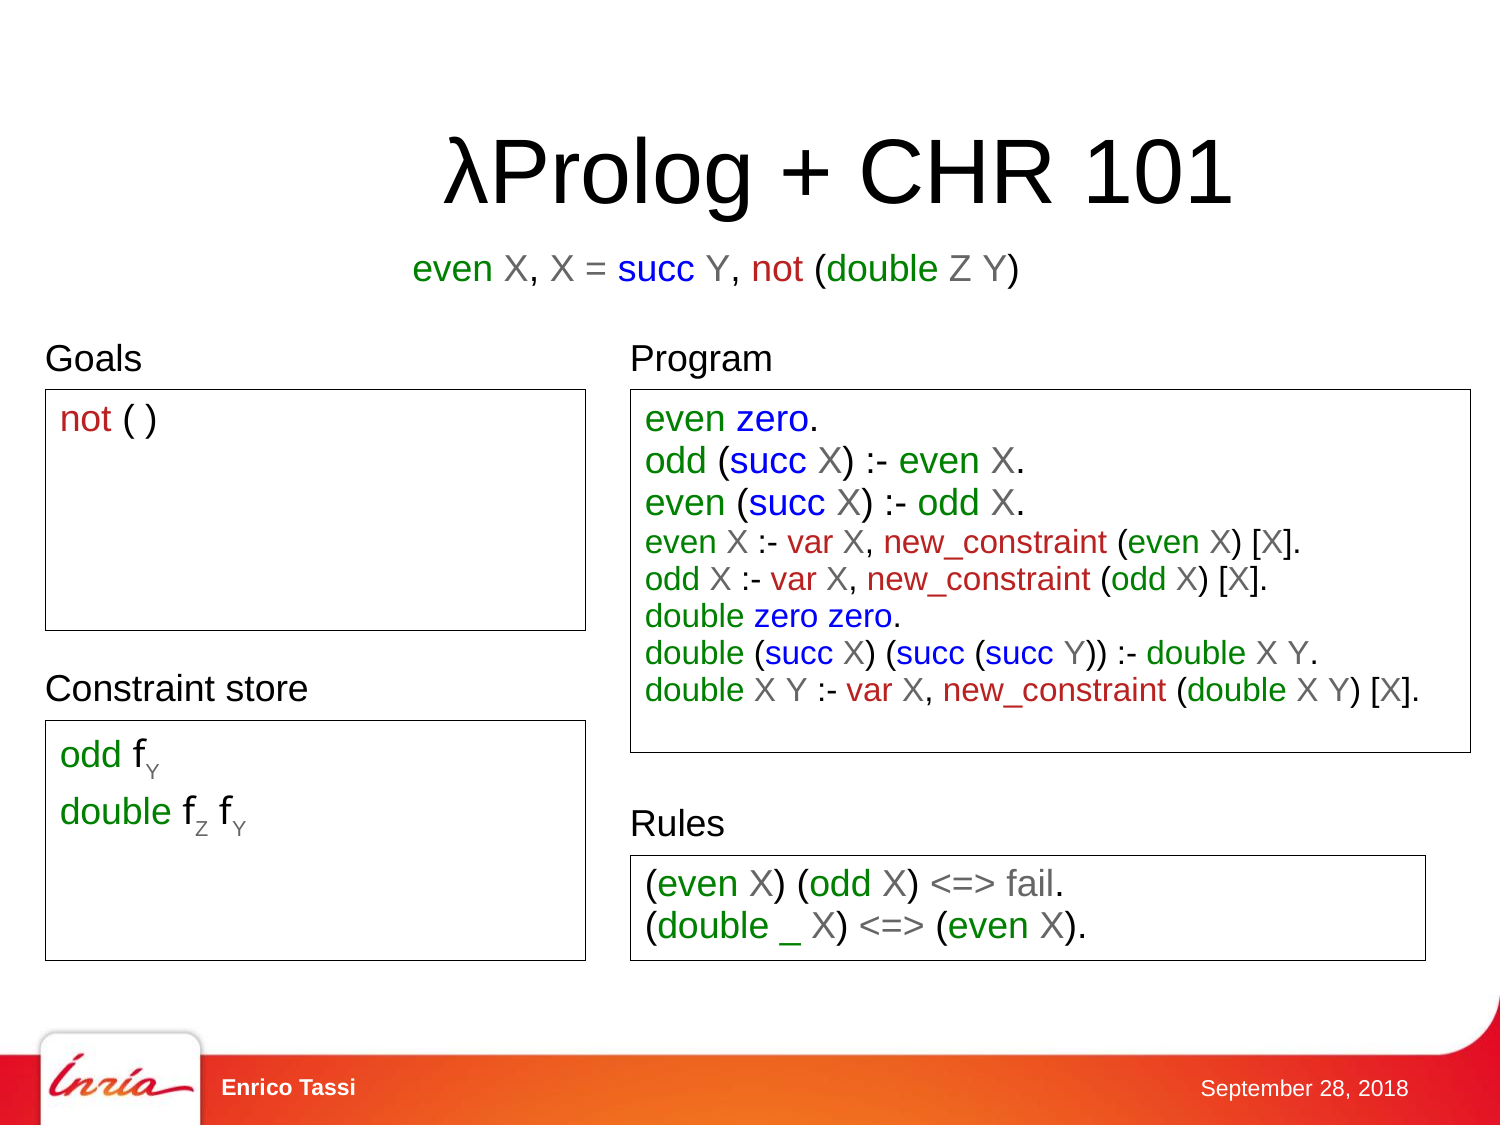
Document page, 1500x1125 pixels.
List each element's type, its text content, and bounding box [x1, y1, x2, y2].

title λProlog + CHR 101 [221, 77, 1459, 266]
picture [0, 947, 1500, 1125]
text_box not ( ) [45, 389, 586, 631]
text_box even X, X = succ Y, not (double Z Y) [397, 239, 1103, 300]
text_box Constraint store [30, 660, 324, 717]
text_box Goals [30, 329, 158, 387]
text_box Rules [615, 795, 789, 852]
text_box even zero. odd (succ X) :- even X. even (succ X) :- odd X. even X :- var X, new_constraint (even X) [X]. odd X :- var X, new_constraint (odd X) [X]. double zero zero. double (succ X) (succ (succ Y)) :- double X Y. double X Y :- var X, new_constraint (double X Y) [X]. [630, 389, 1471, 753]
text_box Program [615, 329, 789, 387]
text_box odd fY double fZ fY [45, 720, 586, 961]
text_box (even X) (odd X) <=> fail. (double _ X) <=> (even X). [630, 855, 1426, 961]
